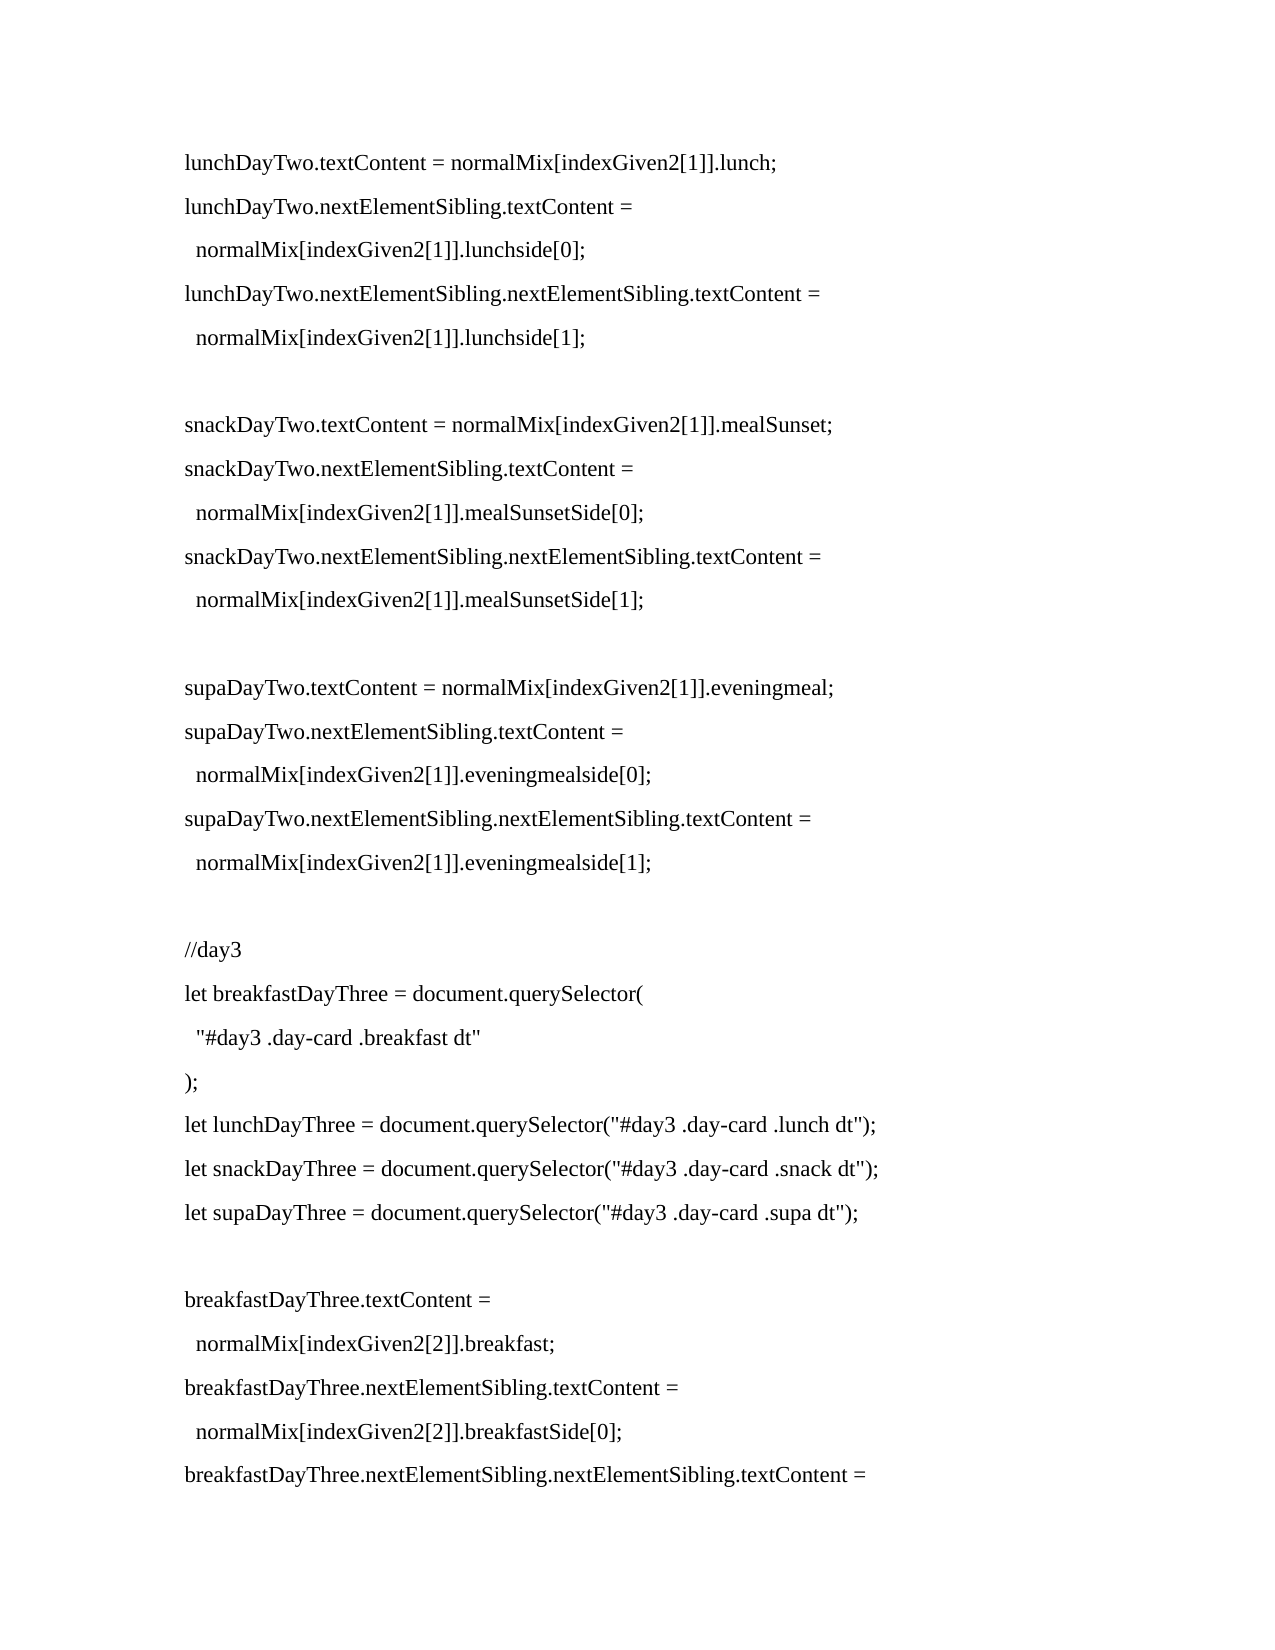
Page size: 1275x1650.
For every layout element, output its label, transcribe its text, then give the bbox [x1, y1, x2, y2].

text normalMix[indexGiven2[1]].eveningmealside[1]; [150, 850, 1125, 875]
text normalMix[indexGiven2[1]].mealSunsetSide[0]; [150, 500, 1125, 525]
text let lunchDayThree = document.querySelector("#day3 .day-card .lunch dt"); [150, 1112, 1125, 1138]
text normalMix[indexGiven2[1]].eveningmealside[0]; [150, 762, 1125, 788]
text normalMix[indexGiven2[1]].lunchside[0]; [150, 237, 1125, 263]
text supaDayTwo.nextElementSibling.nextElementSibling.textContent = [150, 806, 1125, 832]
text lunchDayTwo.nextElementSibling.nextElementSibling.textContent = [150, 281, 1125, 307]
text let supaDayThree = document.querySelector("#day3 .day-card .supa dt"); [150, 1200, 1125, 1225]
text snackDayTwo.nextElementSibling.textContent = [150, 456, 1125, 482]
text breakfastDayThree.textContent = [150, 1287, 1125, 1313]
text breakfastDayThree.nextElementSibling.nextElementSibling.textContent = [150, 1462, 1125, 1488]
text ); [150, 1069, 1125, 1094]
text snackDayTwo.textContent = normalMix[indexGiven2[1]].mealSunset; [150, 412, 1125, 438]
text normalMix[indexGiven2[1]].mealSunsetSide[1]; [150, 587, 1125, 613]
text lunchDayTwo.nextElementSibling.textContent = [150, 194, 1125, 219]
text lunchDayTwo.textContent = normalMix[indexGiven2[1]].lunch; [150, 150, 1125, 175]
text normalMix[indexGiven2[2]].breakfastSide[0]; [150, 1419, 1125, 1444]
text breakfastDayThree.nextElementSibling.textContent = [150, 1375, 1125, 1400]
text let breakfastDayThree = document.querySelector( [150, 981, 1125, 1007]
text //day3 [150, 937, 1125, 963]
text supaDayTwo.nextElementSibling.textContent = [150, 719, 1125, 744]
text normalMix[indexGiven2[2]].breakfast; [150, 1331, 1125, 1357]
text "#day3 .day-card .breakfast dt" [150, 1025, 1125, 1050]
text snackDayTwo.nextElementSibling.nextElementSibling.textContent = [150, 544, 1125, 569]
text normalMix[indexGiven2[1]].lunchside[1]; [150, 325, 1125, 350]
text supaDayTwo.textContent = normalMix[indexGiven2[1]].eveningmeal; [150, 675, 1125, 700]
text let snackDayThree = document.querySelector("#day3 .day-card .snack dt"); [150, 1156, 1125, 1182]
